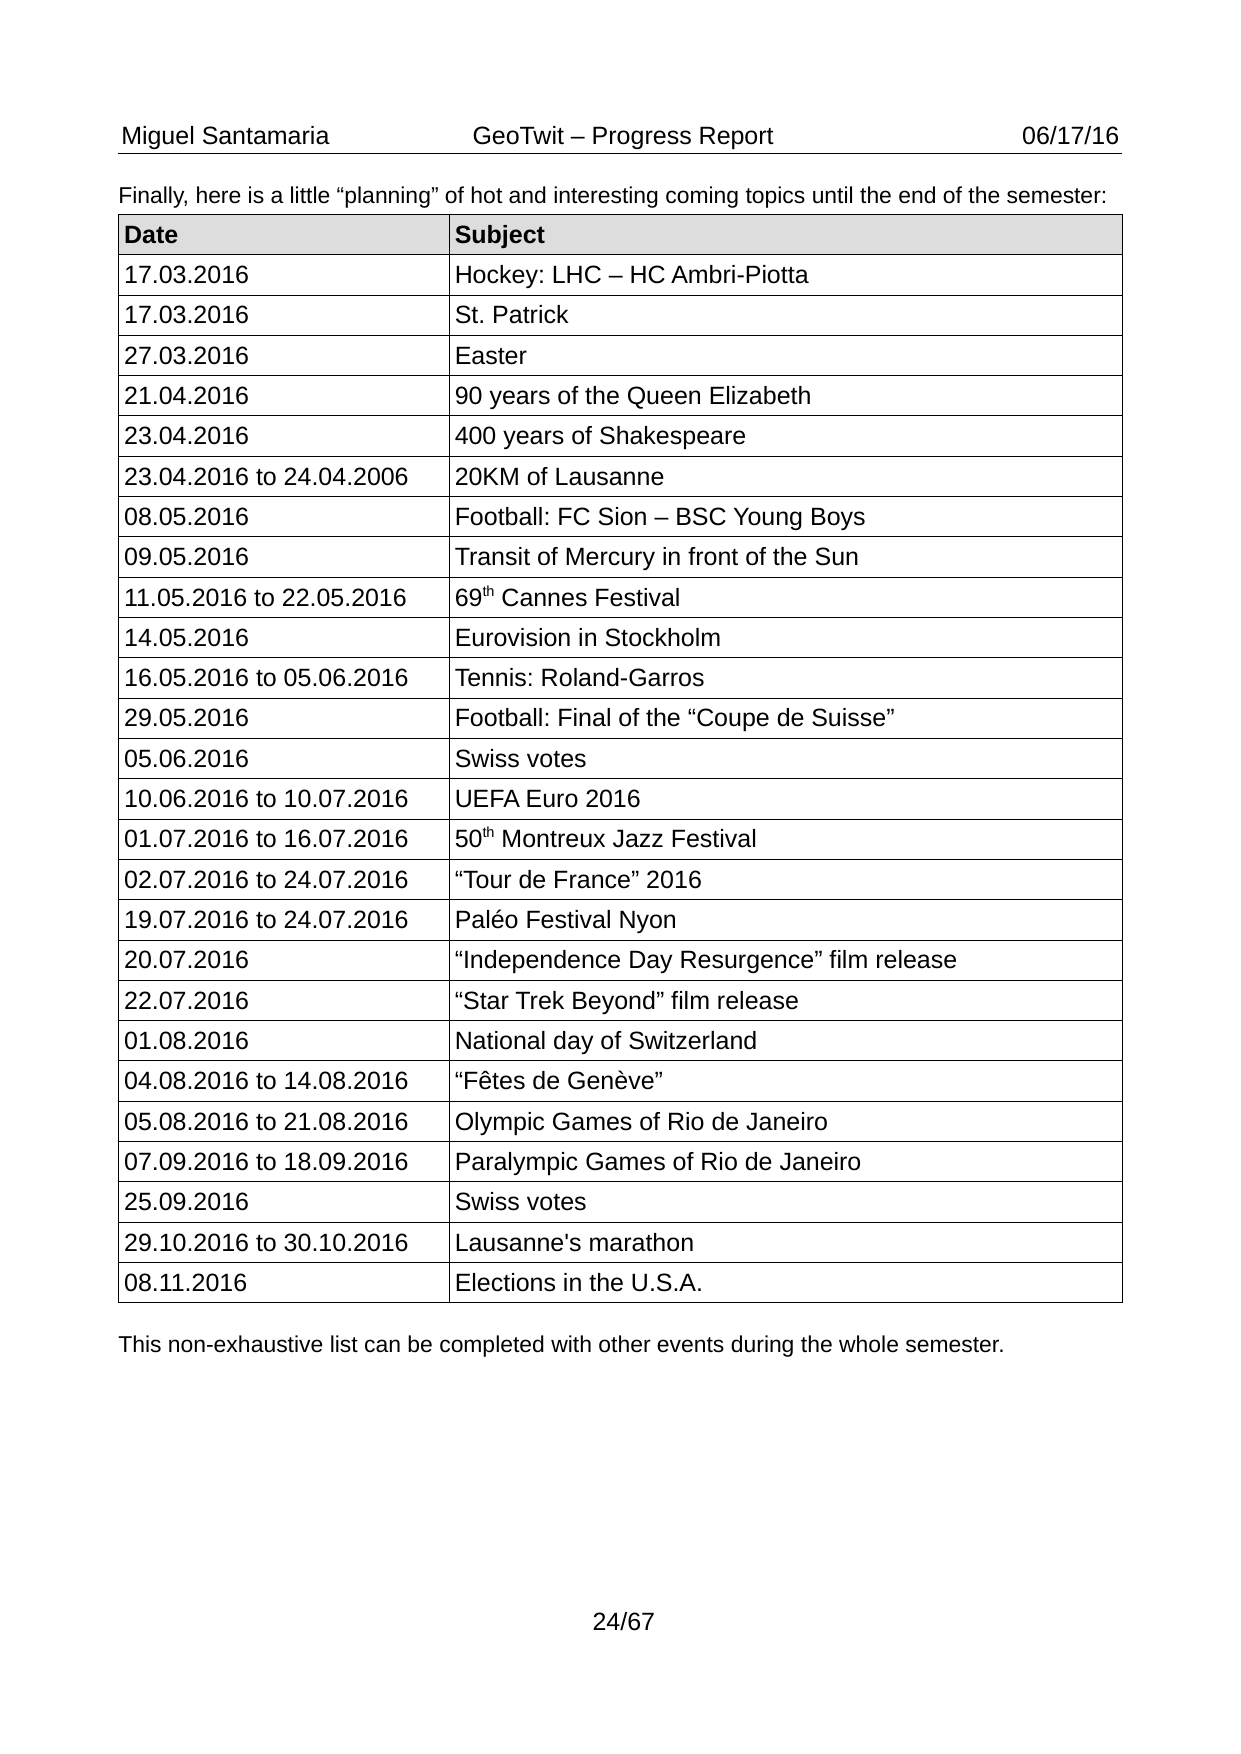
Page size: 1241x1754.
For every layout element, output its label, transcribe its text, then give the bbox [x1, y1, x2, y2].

table_cell 29.10.2016 to 30.10.2016 [119, 1223, 449, 1262]
text Finally, here is a little “planning” of hot and interesting coming topics until the end of the semester: [118, 182, 1122, 209]
table_cell 04.08.2016 to 14.08.2016 [119, 1061, 449, 1101]
table_cell 01.07.2016 to 16.07.2016 [119, 820, 449, 859]
table_cell Swiss votes [450, 739, 1122, 778]
table_cell Football: Final of the “Coupe de Suisse” [450, 699, 1122, 738]
table_cell National day of Switzerland [450, 1021, 1122, 1060]
table_cell 20KM of Lausanne [450, 457, 1122, 496]
table_cell 02.07.2016 to 24.07.2016 [119, 860, 449, 899]
table_cell 23.04.2016 [119, 416, 449, 456]
table_cell Paralympic Games of Rio de Janeiro [450, 1142, 1122, 1181]
table_cell “Independence Day Resurgence” film release [450, 941, 1122, 980]
table_cell 29.05.2016 [119, 699, 449, 738]
table_cell “Star Trek Beyond” film release [450, 981, 1122, 1020]
table_cell 01.08.2016 [119, 1021, 449, 1060]
table_cell 14.05.2016 [119, 618, 449, 657]
table_cell Transit of Mercury in front of the Sun [450, 537, 1122, 577]
table_cell Tennis: Roland-Garros [450, 658, 1122, 698]
table_cell Football: FC Sion – BSC Young Boys [450, 497, 1122, 536]
table_cell Eurovision in Stockholm [450, 618, 1122, 657]
table_cell Easter [450, 336, 1122, 375]
table_cell Hockey: LHC – HC Ambri-Piotta [450, 255, 1122, 294]
table_cell UEFA Euro 2016 [450, 779, 1122, 818]
table_cell “Tour de France” 2016 [450, 860, 1122, 899]
table_cell Paléo Festival Nyon [450, 900, 1122, 939]
table_cell 50th Montreux Jazz Festival [450, 820, 1122, 859]
text This non-exhaustive list can be completed with other events during the whole semester. [118, 1331, 1122, 1357]
table_cell 27.03.2016 [119, 336, 449, 375]
table_cell Lausanne's marathon [450, 1223, 1122, 1262]
table_cell 22.07.2016 [119, 981, 449, 1020]
table_cell 05.06.2016 [119, 739, 449, 778]
table_cell Swiss votes [450, 1182, 1122, 1222]
table_cell 17.03.2016 [119, 296, 449, 335]
table_cell 90 years of the Queen Elizabeth [450, 376, 1122, 415]
table_cell 07.09.2016 to 18.09.2016 [119, 1142, 449, 1181]
table_cell 400 years of Shakespeare [450, 416, 1122, 456]
table_cell 16.05.2016 to 05.06.2016 [119, 658, 449, 698]
table_cell 10.06.2016 to 10.07.2016 [119, 779, 449, 818]
table_cell 20.07.2016 [119, 941, 449, 980]
table_cell 05.08.2016 to 21.08.2016 [119, 1102, 449, 1141]
table_cell 69th Cannes Festival [450, 578, 1122, 617]
table_cell 11.05.2016 to 22.05.2016 [119, 578, 449, 617]
table_cell 08.11.2016 [119, 1263, 449, 1302]
table_cell 25.09.2016 [119, 1182, 449, 1222]
table_header Subject [450, 215, 1122, 254]
table_header Date [119, 215, 449, 254]
table_cell “Fêtes de Genève” [450, 1061, 1122, 1101]
table_cell 08.05.2016 [119, 497, 449, 536]
table_cell 21.04.2016 [119, 376, 449, 415]
table_cell 09.05.2016 [119, 537, 449, 577]
table_cell St. Patrick [450, 296, 1122, 335]
table_cell Olympic Games of Rio de Janeiro [450, 1102, 1122, 1141]
table_cell 17.03.2016 [119, 255, 449, 294]
table_cell 23.04.2016 to 24.04.2006 [119, 457, 449, 496]
table_cell 19.07.2016 to 24.07.2016 [119, 900, 449, 939]
table_cell Elections in the U.S.A. [450, 1263, 1122, 1302]
